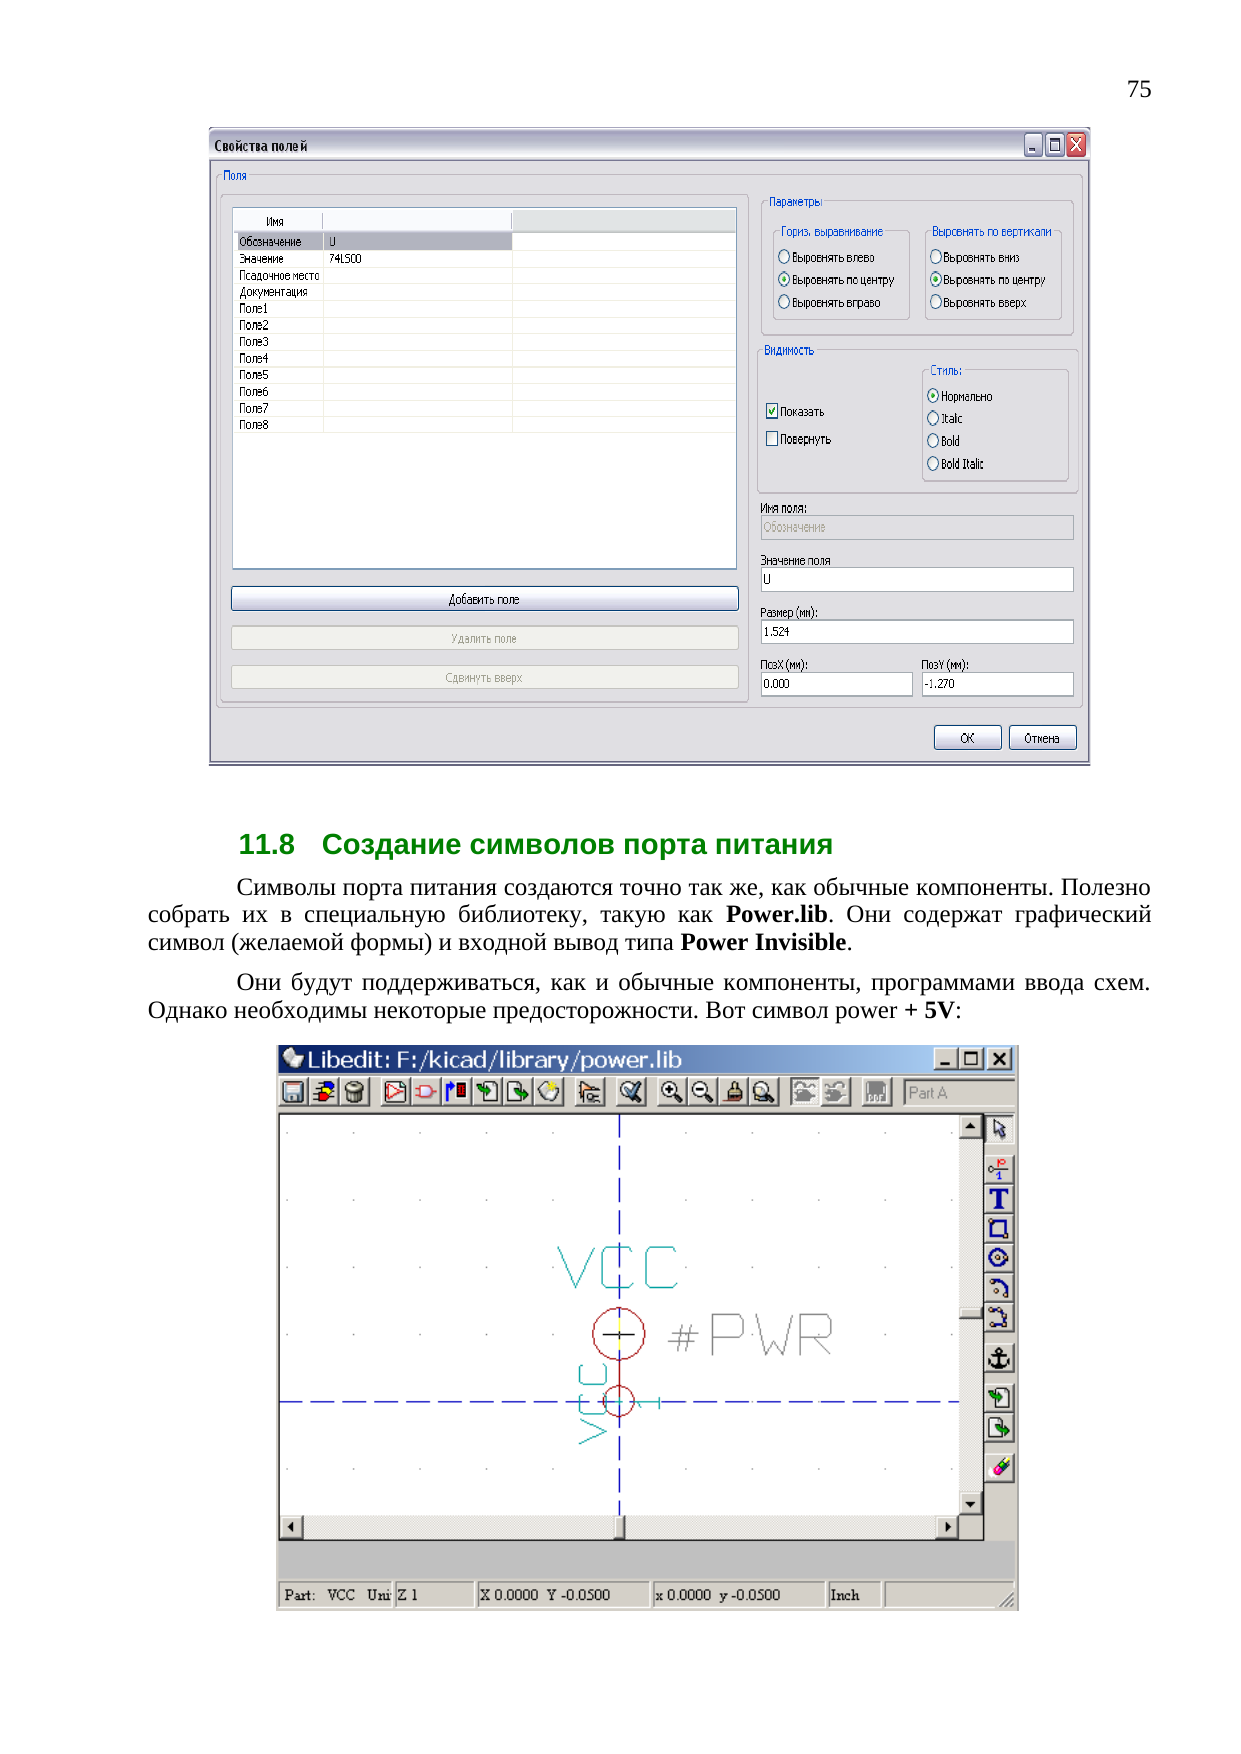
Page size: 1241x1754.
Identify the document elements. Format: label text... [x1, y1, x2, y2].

picture [208, 127, 1091, 766]
picture [276, 1045, 1019, 1611]
text Они будут поддерживаться, как и обычные компоненты, программами ввода схем. Однако необходимы некоторые предосторожности. Вот символ power + 5V: [148, 968, 1152, 1024]
subtitle Создание символов порта питания [238, 828, 1152, 860]
text Символы порта питания создаются точно так же, как обычные компоненты. Полезно собрать их в специальную библиотеку, такую как Power.lib. Они содержат графический cимвол (желаемой формы) и входной вывод типа Power Invisible. [148, 873, 1152, 956]
